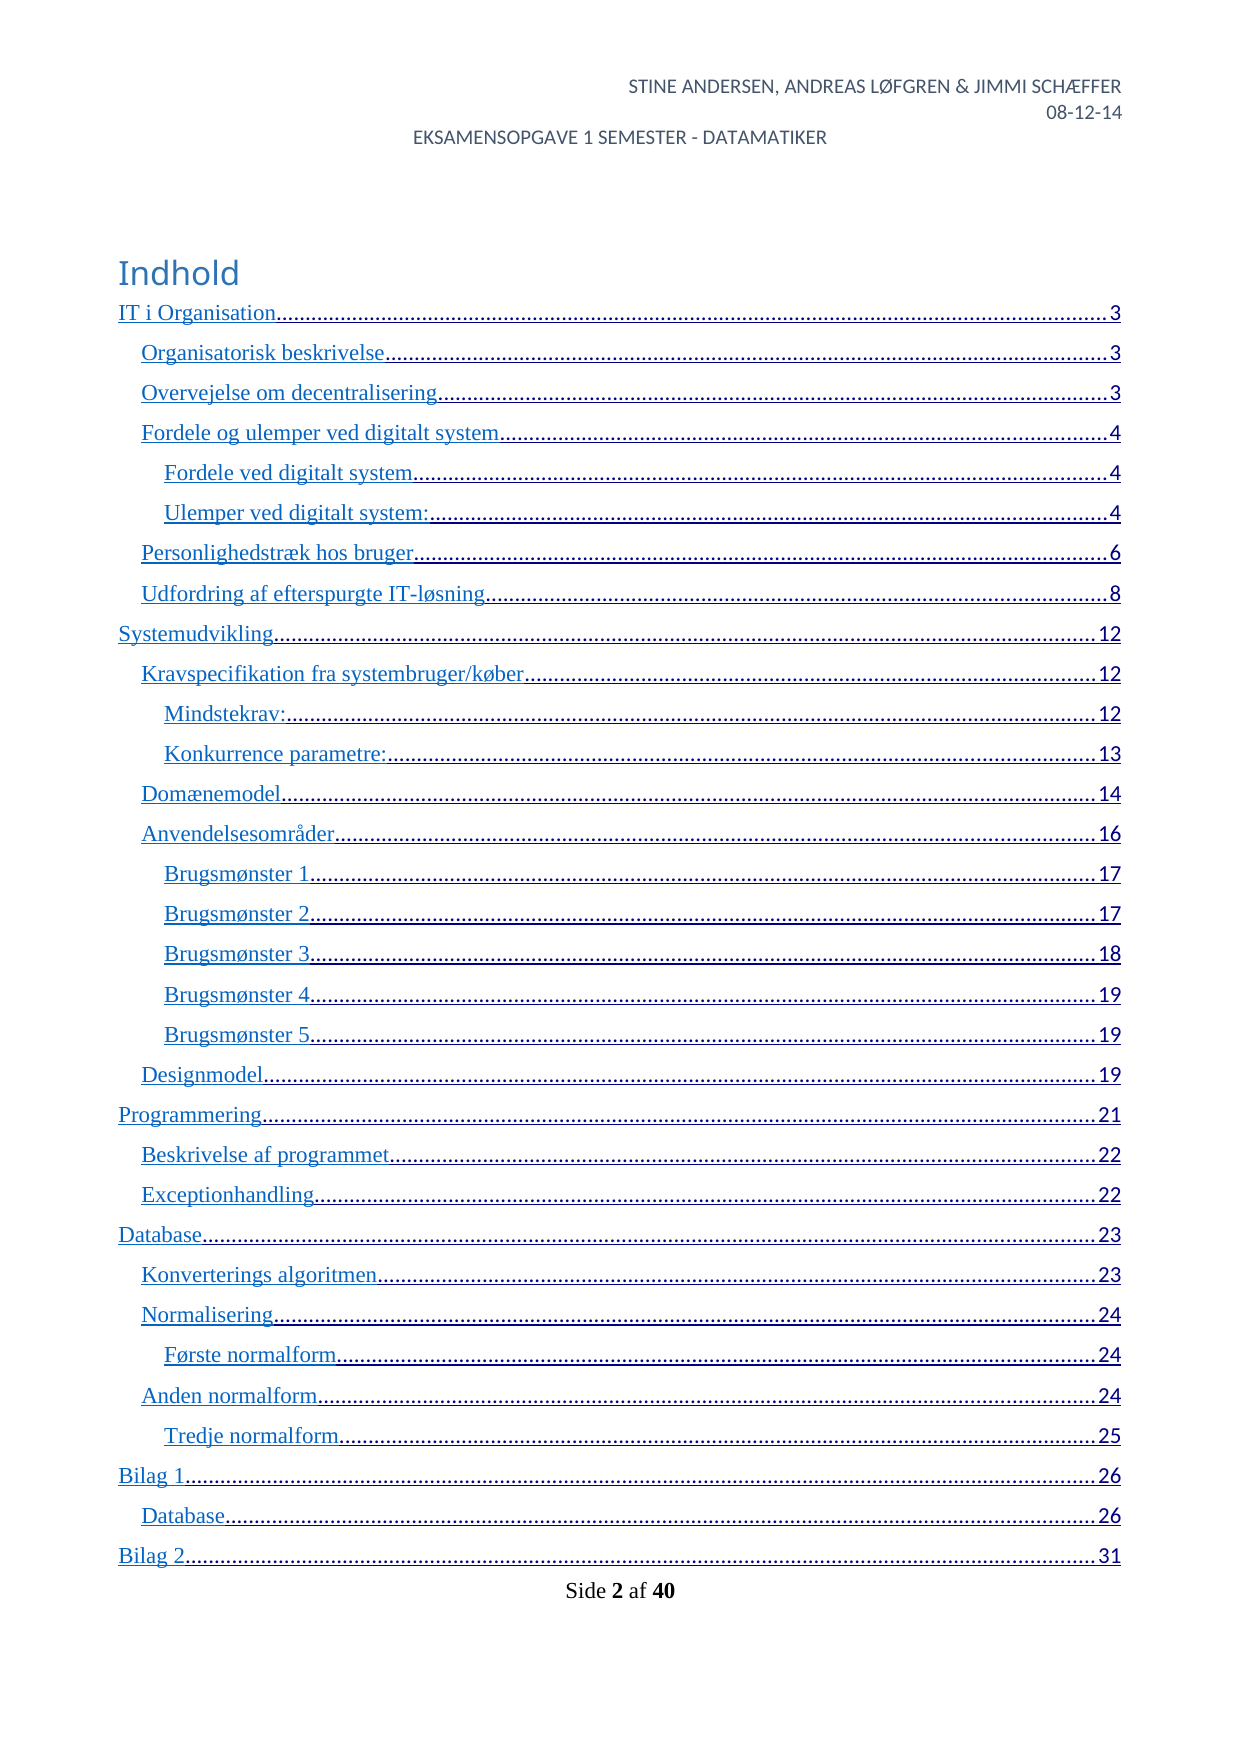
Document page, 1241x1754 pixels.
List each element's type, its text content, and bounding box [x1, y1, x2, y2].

text Anden normalform 24 [141, 1381, 1122, 1409]
text Exceptionhandling 22 [141, 1180, 1122, 1208]
text Database 26 [141, 1501, 1122, 1529]
text Konverterings algoritmen 23 [141, 1260, 1122, 1288]
text Systemudvikling 12 [118, 619, 1122, 647]
text Brugsmønster 2 17 [164, 899, 1122, 927]
text Mindstekrav: 12 [164, 699, 1122, 727]
text IT i Organisation 3 [118, 298, 1122, 326]
text Fordele og ulemper ved digitalt system 4 [141, 418, 1122, 446]
text Database 23 [118, 1220, 1122, 1248]
text Udfordring af efterspurgte IT-løsning 8 [141, 579, 1122, 607]
text Programmering 21 [118, 1100, 1122, 1128]
text Konkurrence parametre: 13 [164, 739, 1122, 767]
text Brugsmønster 3 18 [164, 939, 1122, 968]
text Overvejelse om decentralisering 3 [141, 378, 1122, 406]
text Organisatorisk beskrivelse 3 [141, 338, 1122, 366]
text Designmodel 19 [141, 1060, 1122, 1088]
text Normalisering 24 [141, 1301, 1122, 1328]
text Brugsmønster 4 19 [164, 980, 1122, 1008]
text Fordele ved digitalt system 4 [164, 458, 1122, 486]
text Brugsmønster 1 17 [164, 859, 1122, 887]
text Ulemper ved digitalt system: 4 [164, 498, 1122, 526]
text Tredje normalform 25 [164, 1421, 1122, 1449]
text Første normalform 24 [164, 1341, 1122, 1369]
text Brugsmønster 5 19 [164, 1020, 1122, 1048]
text Kravspecifikation fra systembruger/køber 12 [141, 659, 1122, 687]
text Anvendelsesområder 16 [141, 819, 1122, 847]
text Personlighedstræk hos bruger 6 [141, 538, 1122, 567]
text Bilag 1 26 [118, 1461, 1122, 1489]
text Bilag 2 31 [118, 1541, 1122, 1569]
text Beskrivelse af programmet 22 [141, 1140, 1122, 1168]
text Domænemodel 14 [141, 779, 1122, 807]
text Indhold [118, 249, 1122, 295]
